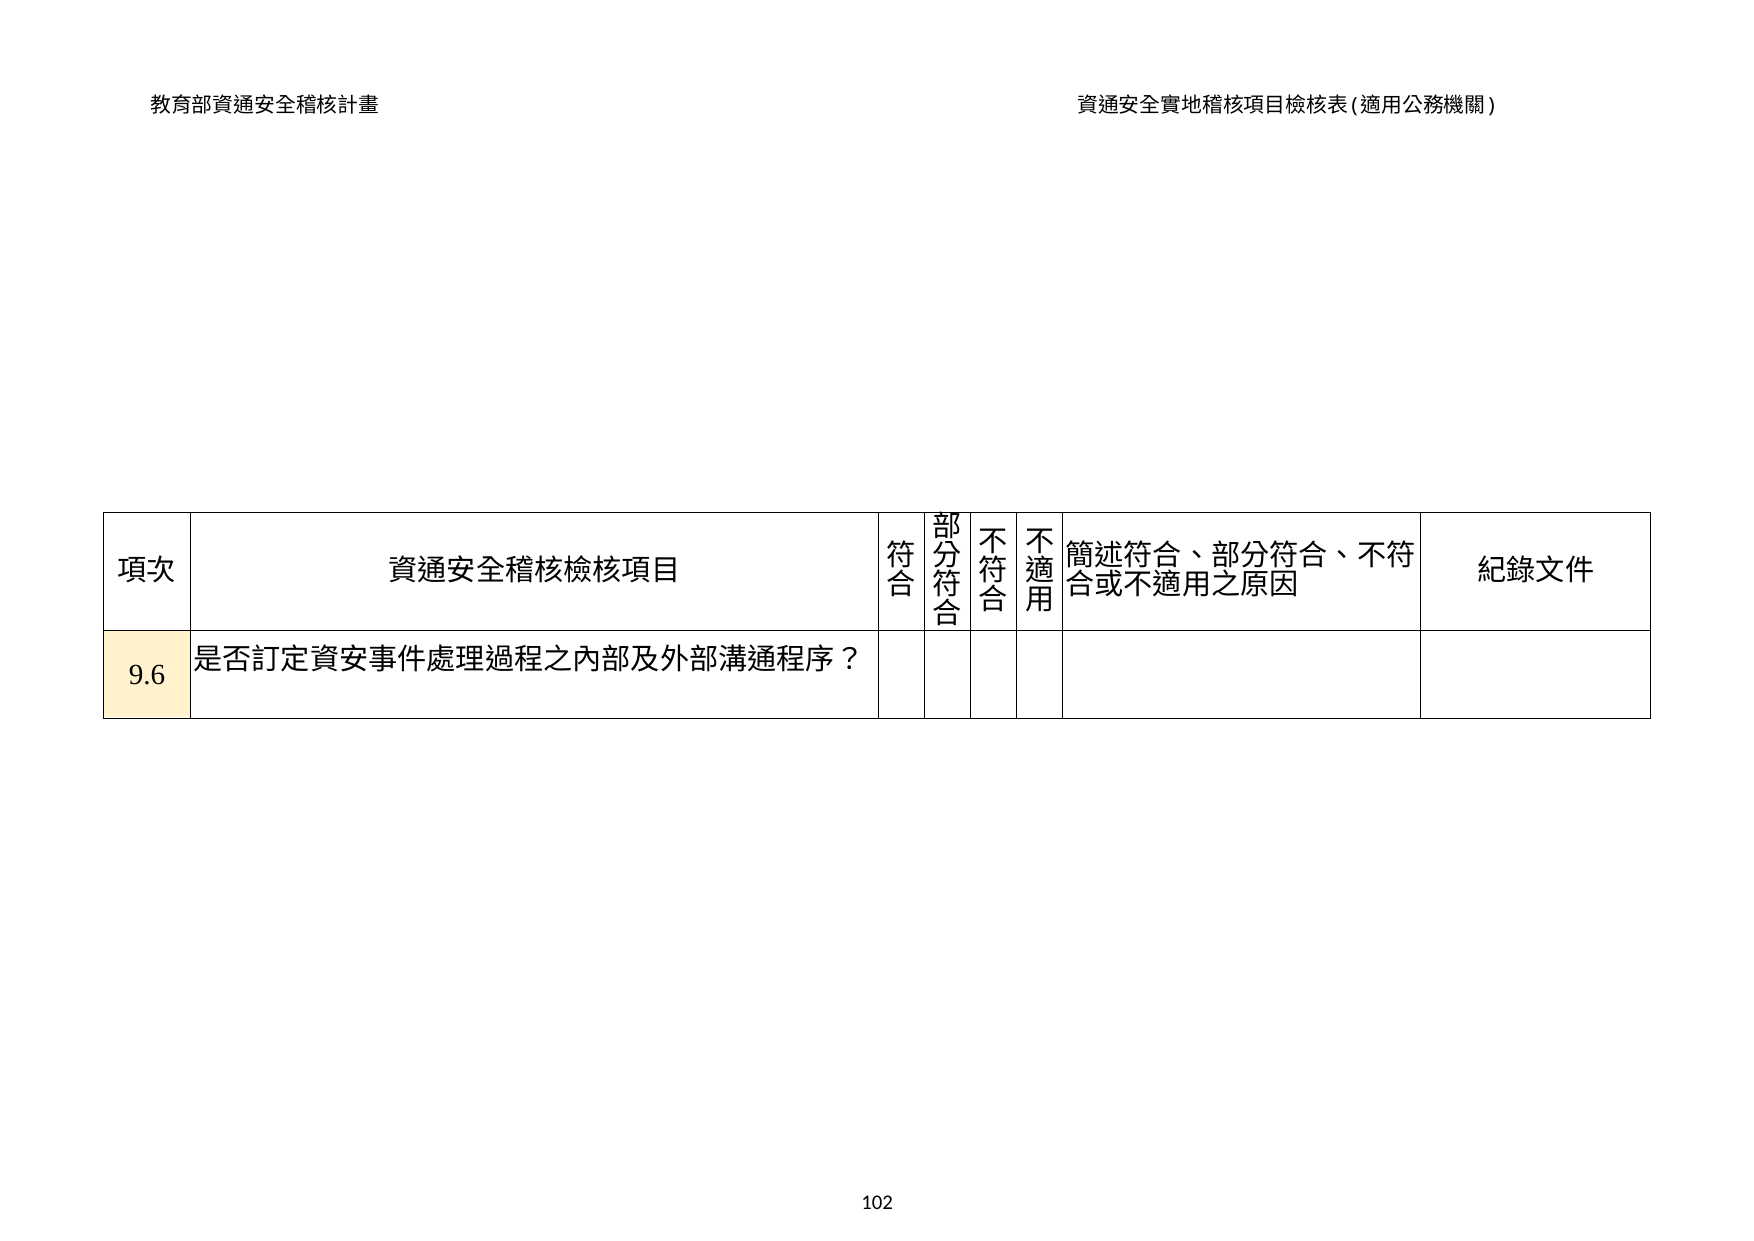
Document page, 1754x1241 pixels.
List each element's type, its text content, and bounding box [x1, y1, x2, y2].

table_cell [1017, 631, 1062, 717]
table_cell [1063, 631, 1420, 717]
table_header 不符合 [971, 513, 1016, 630]
table_header 項次 [104, 513, 190, 630]
table_cell 是否訂定資安事件處理過程之內部及外部溝通程序？ [191, 631, 878, 717]
table_cell [879, 631, 924, 717]
table_header 簡述符合、部分符合、不符合或不適用之原因 [1063, 513, 1420, 630]
table_header 紀錄文件 [1421, 513, 1650, 630]
table_cell [971, 631, 1016, 717]
table_cell [925, 631, 970, 717]
table_header 不適用 [1017, 513, 1062, 630]
table_header 符合 [879, 513, 924, 630]
table_header 部分符合 [925, 513, 970, 630]
table_cell 9.6 [104, 631, 190, 717]
table_cell [1421, 631, 1650, 717]
table_header 資通安全稽核檢核項目 [191, 513, 878, 630]
